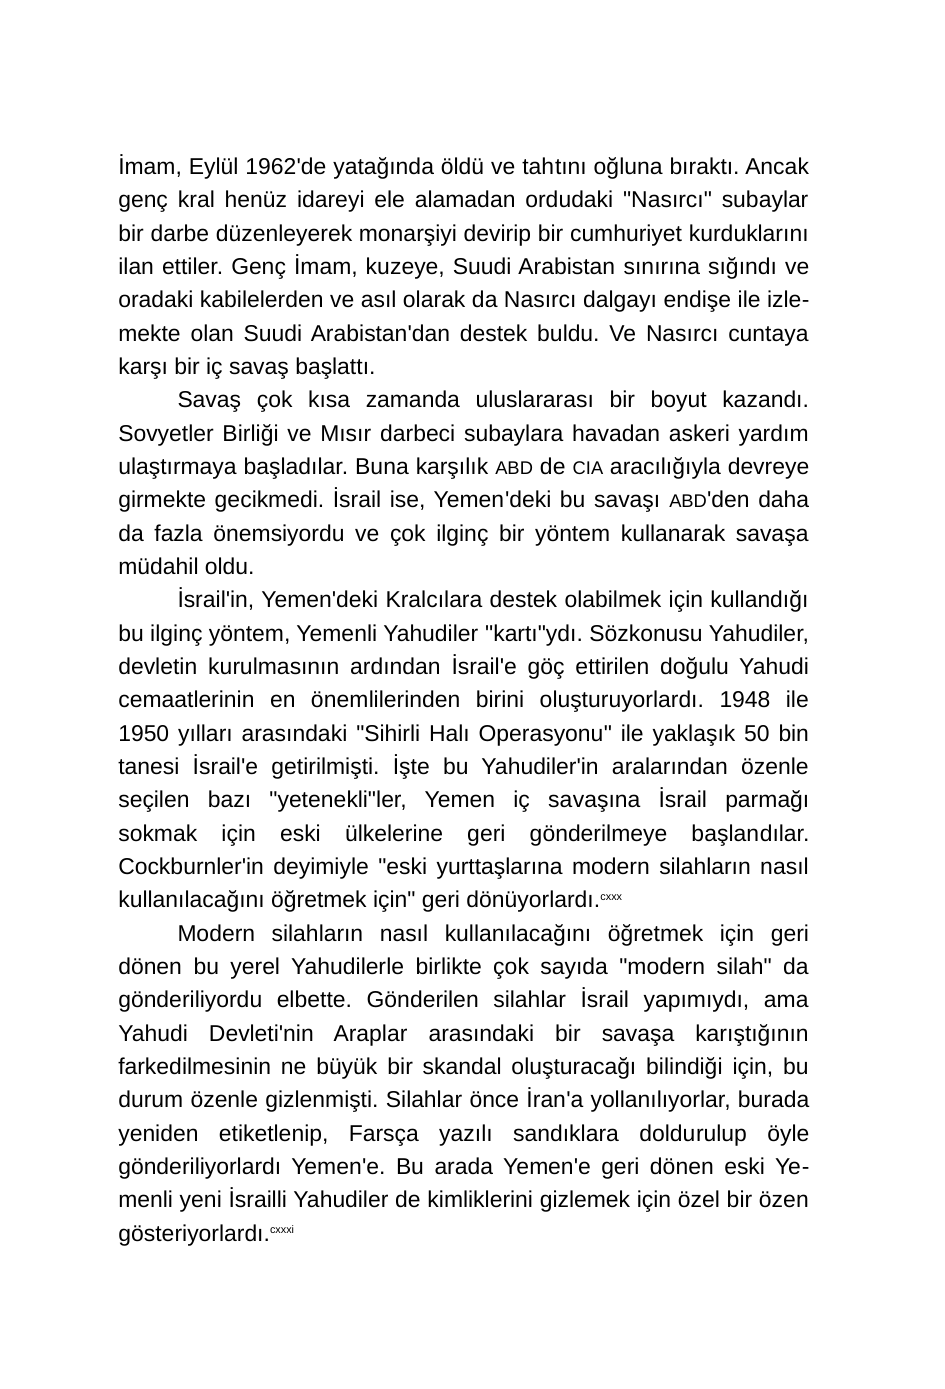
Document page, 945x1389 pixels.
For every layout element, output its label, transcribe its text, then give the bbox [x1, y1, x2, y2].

text İsrail'in, Yemen'deki Kralcılara destek olabilmek için kullandığı bu ilginç yöntem, Yemenli Yahudiler "kartı"ydı. Sözkonusu Yahudiler, devletin ku­rul­masının ardından İsrail'e göç ettirilen doğulu Yahudi cemaatlerinin en önem­lilerinden birini oluşturuyorlardı. 1948 ile 1950 yılları arasındaki "Sihirli Halı Operasyonu" ile yaklaşık 50 bin tanesi İsrail'e getirilmişti. İşte bu Yahudiler'in aralarından özenle seçilen bazı "yetenekli"ler, Yemen iç sa­va­şına İsrail parmağı sokmak için eski ülkelerine geri gönderilmeye başlan­dılar. Cockburnler'in deyimiyle "eski yurttaşlarına modern silahların nasıl kul­la­nı­lacağını öğretmek için" geri dönüyorlardı. [118, 581, 809, 914]
text Modern silahların nasıl kullanılacağını öğretmek için geri dönen bu yerel Yahudilerle birlikte çok sayıda "modern silah" da gönderiliyordu elbette. Gönderilen silahlar İsrail yapımıydı, ama Yahudi Devleti'nin Araplar arasındaki bir savaşa karıştığının farkedilmesinin ne büyük bir skandal oluşturacağı bilindiği için, bu durum özenle gizlenmişti. Silahlar önce İran'a yollanılıyorlar, burada yeniden etiketlenip, Farsça yazılı sandıklara doldu­ru­lup öyle gönderiliyorlardı Yemen'e. Bu arada Yemen'e geri dönen eski Ye­men­­li yeni İsrailli Yahudiler de kimliklerini gizlemek için özel bir özen gös­te­riyorlardı. [118, 914, 809, 1248]
text İmam, Eylül 1962'de yatağında öldü ve tah­tını oğluna bıraktı. Ancak genç kral henüz idareyi ele alamadan ordudaki "Nasırcı" subaylar bir darbe düzenleyerek monarşiyi devirip bir cumhuriyet kurduklarını ilan ettiler. Genç İmam, kuzeye, Suudi Arabistan sınırına sığın­dı ve oradaki kabilelerden ve asıl olarak da Nasırcı dalgayı endişe ile izle­mek­­te olan Suudi Arabistan'dan destek buldu. Ve Nasırcı cuntaya karşı bir iç savaş başlattı. [118, 148, 809, 381]
text Savaş çok kısa zamanda uluslararası bir boyut kazandı. Sovyetler Bir­liği ve Mısır darbeci subaylara havadan askeri yardım ulaştırmaya başladı­lar. Buna karşılık abd de cıa aracılığıyla devreye girmekte gecikmedi. İsrail ise, Yemen'deki bu savaşı abd'den daha da fazla önemsiyordu ve çok ilginç bir yöntem kullanarak savaşa müdahil oldu. [118, 381, 809, 581]
